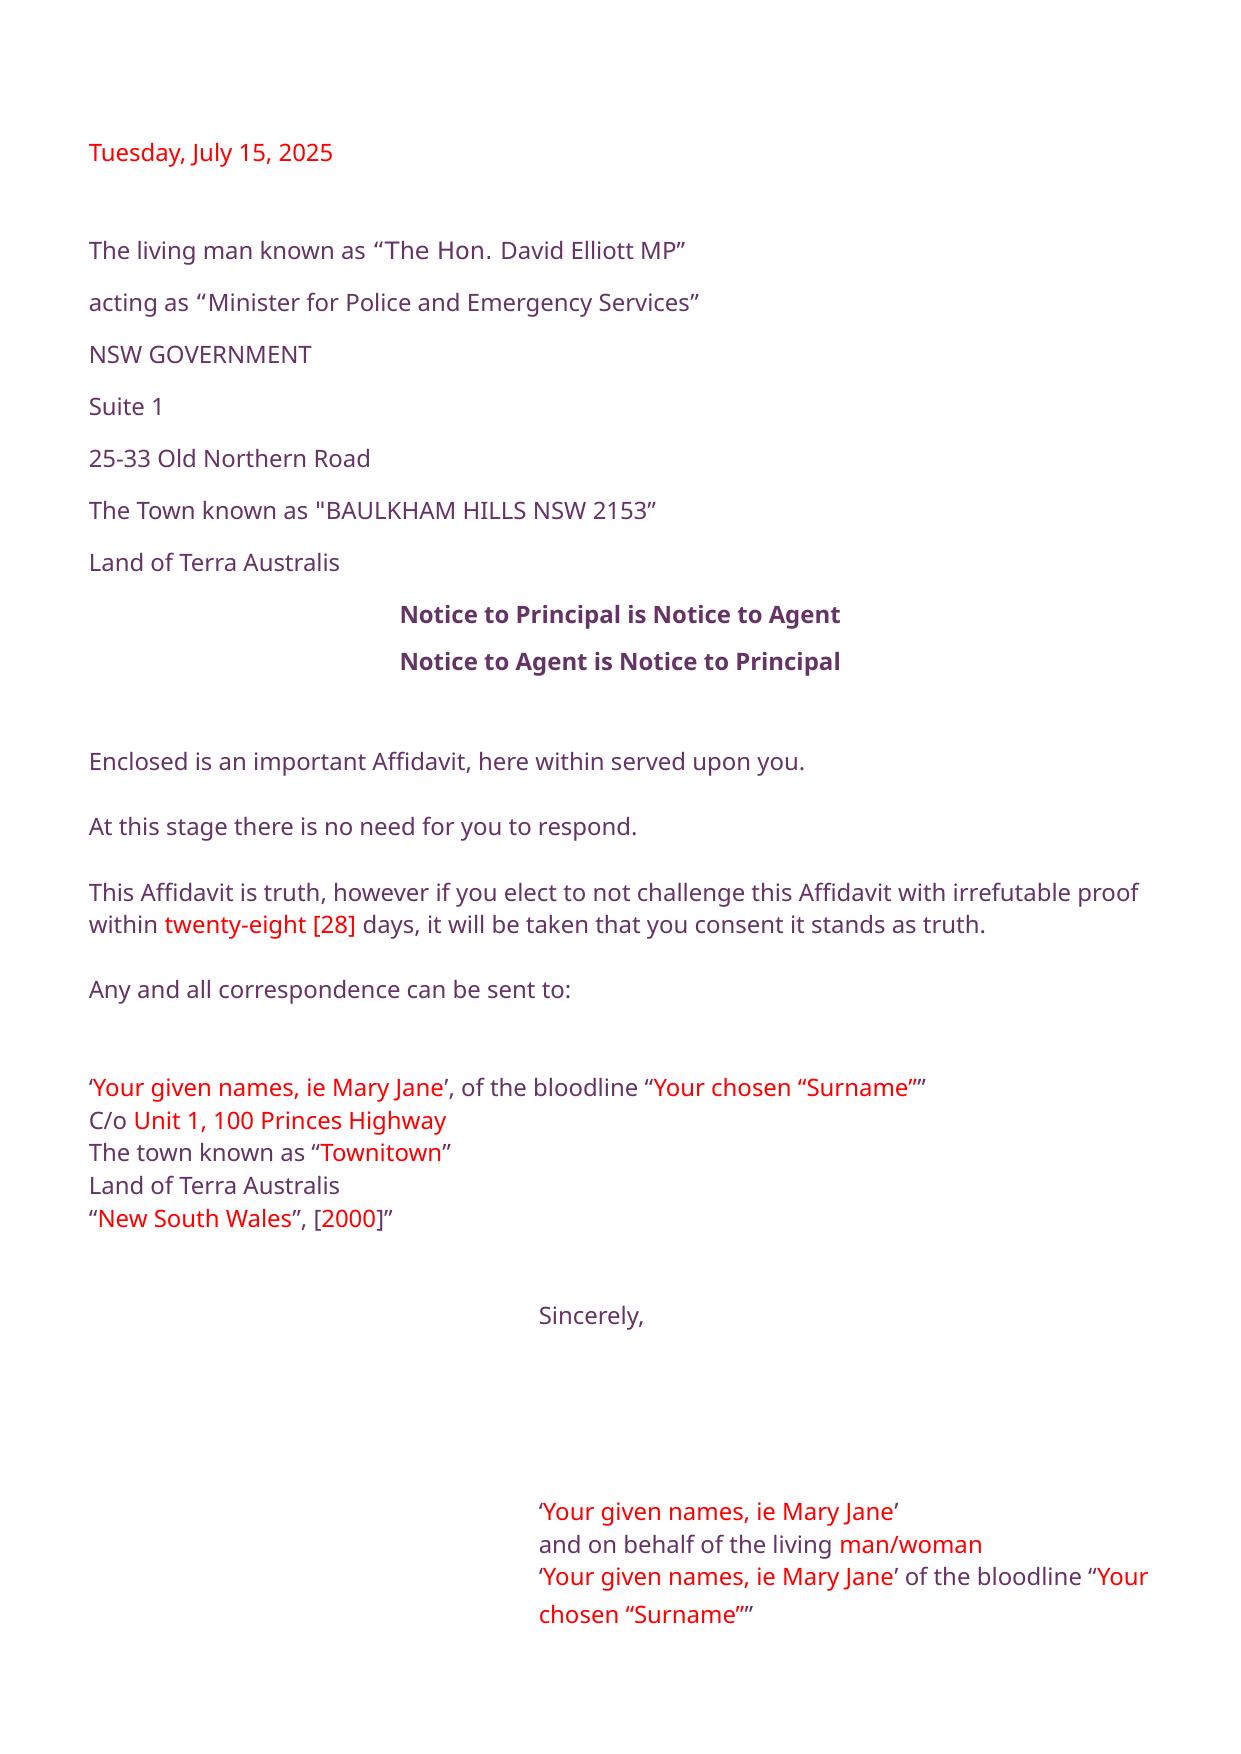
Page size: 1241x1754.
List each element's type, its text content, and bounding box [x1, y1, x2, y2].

text At this stage there is no need for you to respond. [88, 810, 1152, 843]
text Land of Terra Australis [88, 546, 1152, 578]
text 25-33 Old Northern Road [88, 442, 1152, 474]
text Land of Terra Australis [88, 1169, 1152, 1201]
text Sincerely, [538, 1299, 1152, 1332]
text The town known as “Townitown” [88, 1136, 1152, 1169]
text The living man known as “The Hon. David Elliott MP” [88, 234, 1152, 267]
text ‘Your given names, ie Mary Jane’ [538, 1495, 1152, 1527]
text Enclosed is an important Affidavit, here within served upon you. [88, 745, 1152, 777]
text This Affidavit is truth, however if you elect to not challenge this Affidavit with irrefutable proof within twenty-eight [28] days, it will be taken that you consent it stands as truth. [88, 875, 1152, 941]
text Notice to Principal is Notice to Agent [88, 598, 1152, 630]
text and on behalf of the living man/woman [538, 1527, 1152, 1560]
text “New South Wales”, [2000]” [88, 1201, 1152, 1234]
text ‘Your given names, ie Mary Jane’ of the bloodline “Your chosen “Surname”” [538, 1560, 1152, 1630]
text NSW GOVERNMENT [88, 338, 1152, 371]
text ‘Your given names, ie Mary Jane’, of the bloodline “Your chosen “Surname”” [88, 1071, 1152, 1103]
text Notice to Agent is Notice to Principal [88, 645, 1152, 678]
text Tuesday, July 15, 2025 [88, 136, 1152, 169]
text The Town known as "BAULKHAM HILLS NSW 2153” [88, 494, 1152, 526]
text C/o Unit 1, 100 Princes Highway [88, 1103, 1152, 1136]
text Suite 1 [88, 390, 1152, 422]
text acting as “Minister for Police and Emergency Services” [88, 286, 1152, 318]
text Any and all correspondence can be sent to: [88, 973, 1152, 1006]
